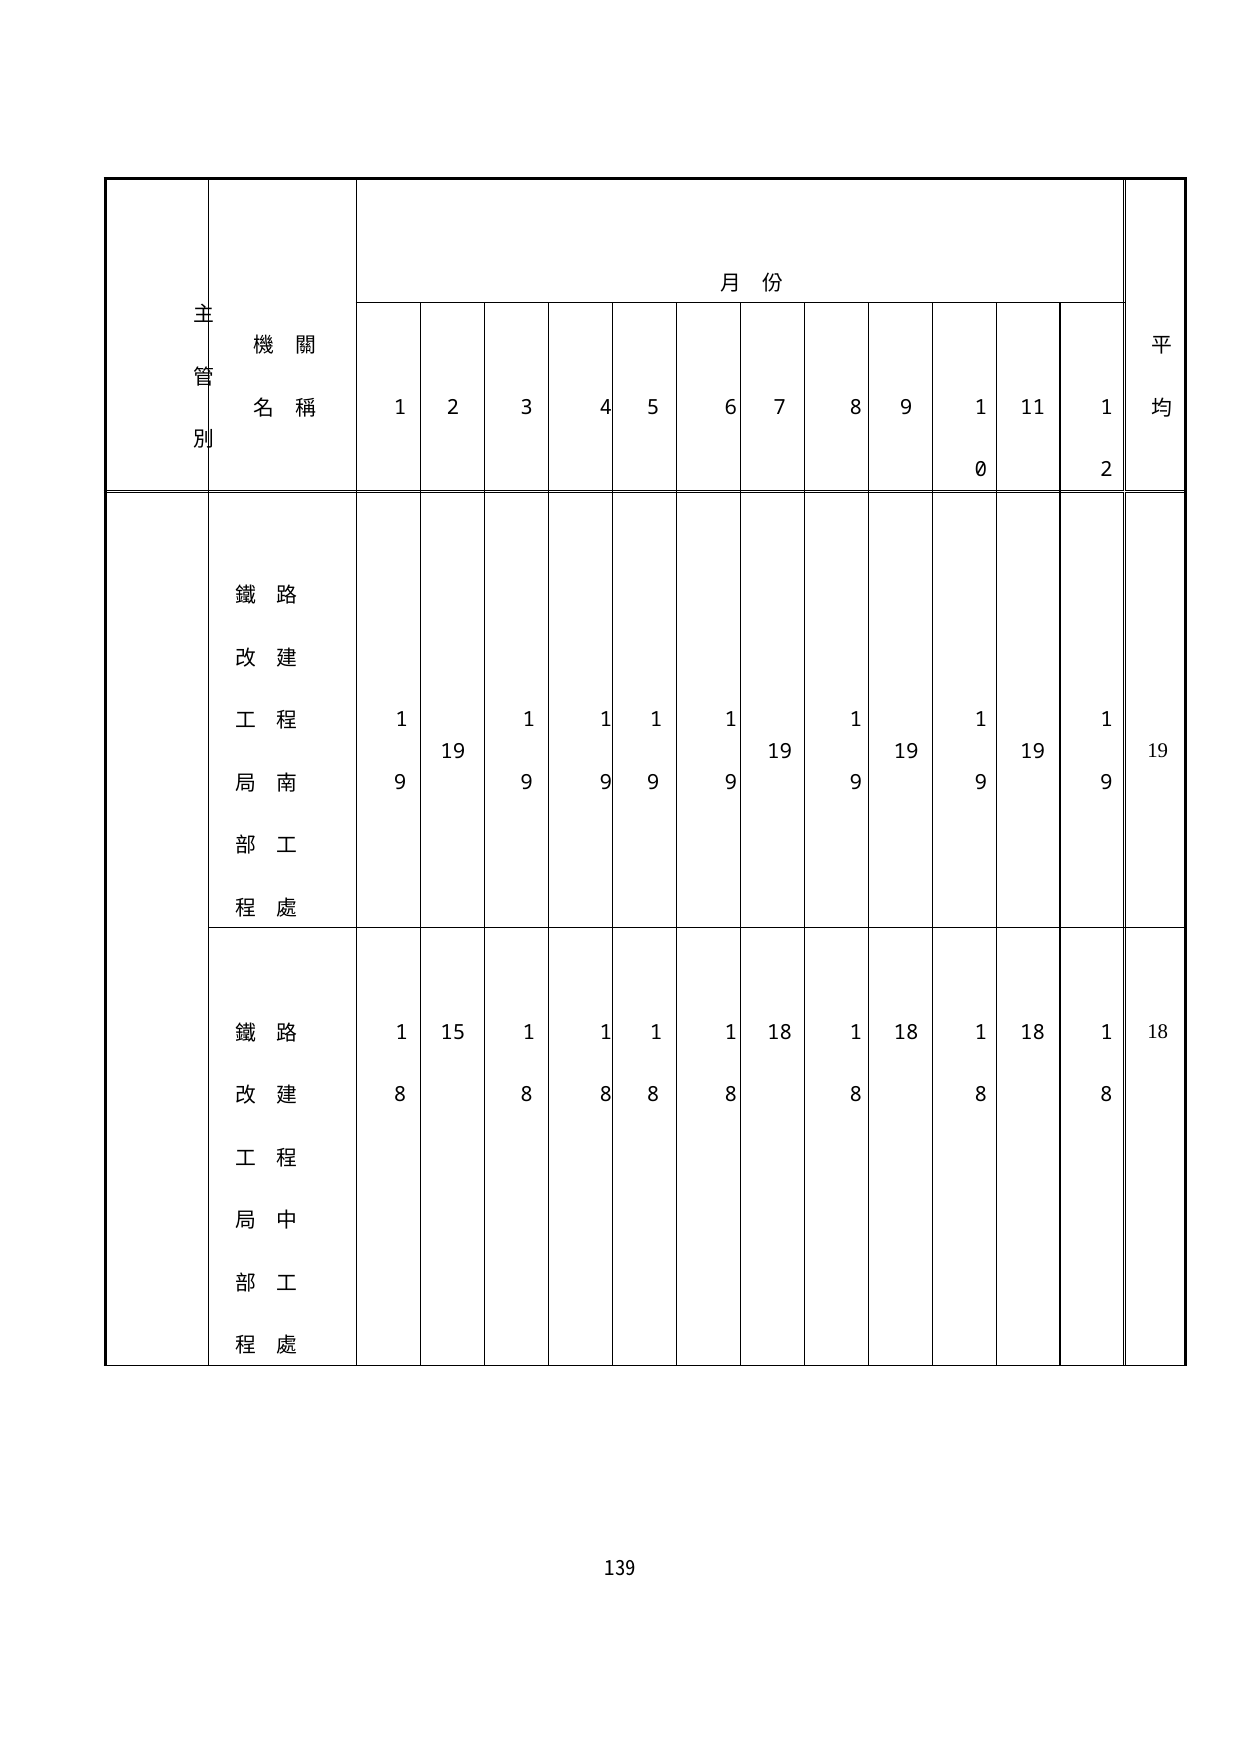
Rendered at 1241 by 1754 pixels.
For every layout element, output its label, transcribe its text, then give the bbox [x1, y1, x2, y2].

table_cell 18 [741, 928, 804, 1365]
table_cell 19 [549, 493, 612, 927]
table_cell 8 [805, 303, 868, 490]
table_cell 19 [1061, 493, 1123, 927]
table_cell 19 [869, 493, 932, 927]
table_cell 19 [613, 493, 676, 927]
table_cell 19 [485, 493, 548, 927]
table_cell 4 [549, 303, 612, 490]
table_cell 18 [805, 928, 868, 1365]
table_cell 3 [485, 303, 548, 490]
table_cell 18 [613, 928, 676, 1365]
table_cell 19 [357, 493, 420, 927]
table_cell 19 [677, 493, 740, 927]
table_header 機關名稱 [209, 180, 356, 490]
table_cell 19 [997, 493, 1059, 927]
table_cell 19 [1126, 493, 1184, 927]
table_cell 19 [933, 493, 996, 927]
table_header 主管別 [107, 180, 208, 490]
table_cell 7 [741, 303, 804, 490]
table_cell 18 [677, 928, 740, 1365]
table_cell 18 [485, 928, 548, 1365]
table_cell 2 [421, 303, 484, 490]
table_cell 18 [357, 928, 420, 1365]
table_header 平均 [1126, 180, 1184, 490]
table_cell 1 [357, 303, 420, 490]
table_cell 18 [1126, 928, 1184, 1365]
table_cell 9 [869, 303, 932, 490]
table_cell 11 [997, 303, 1059, 490]
table_header 月份 [357, 180, 1123, 302]
table_cell 鐵路改建工程局中部工程處 [209, 928, 356, 1365]
table_cell 鐵路改建工程局南部工程處 [209, 493, 356, 927]
table_cell 18 [1061, 928, 1123, 1365]
table_cell 19 [741, 493, 804, 927]
table_cell 6 [677, 303, 740, 490]
table_cell 18 [997, 928, 1059, 1365]
table_cell 19 [421, 493, 484, 927]
table_cell 19 [805, 493, 868, 927]
table_cell 18 [549, 928, 612, 1365]
table_cell 15 [421, 928, 484, 1365]
table_cell 18 [933, 928, 996, 1365]
table_cell 5 [613, 303, 676, 490]
table_cell 10 [933, 303, 996, 490]
table_cell 18 [869, 928, 932, 1365]
table_cell 12 [1061, 303, 1123, 490]
table_cell 交通部主管 [107, 493, 208, 1365]
